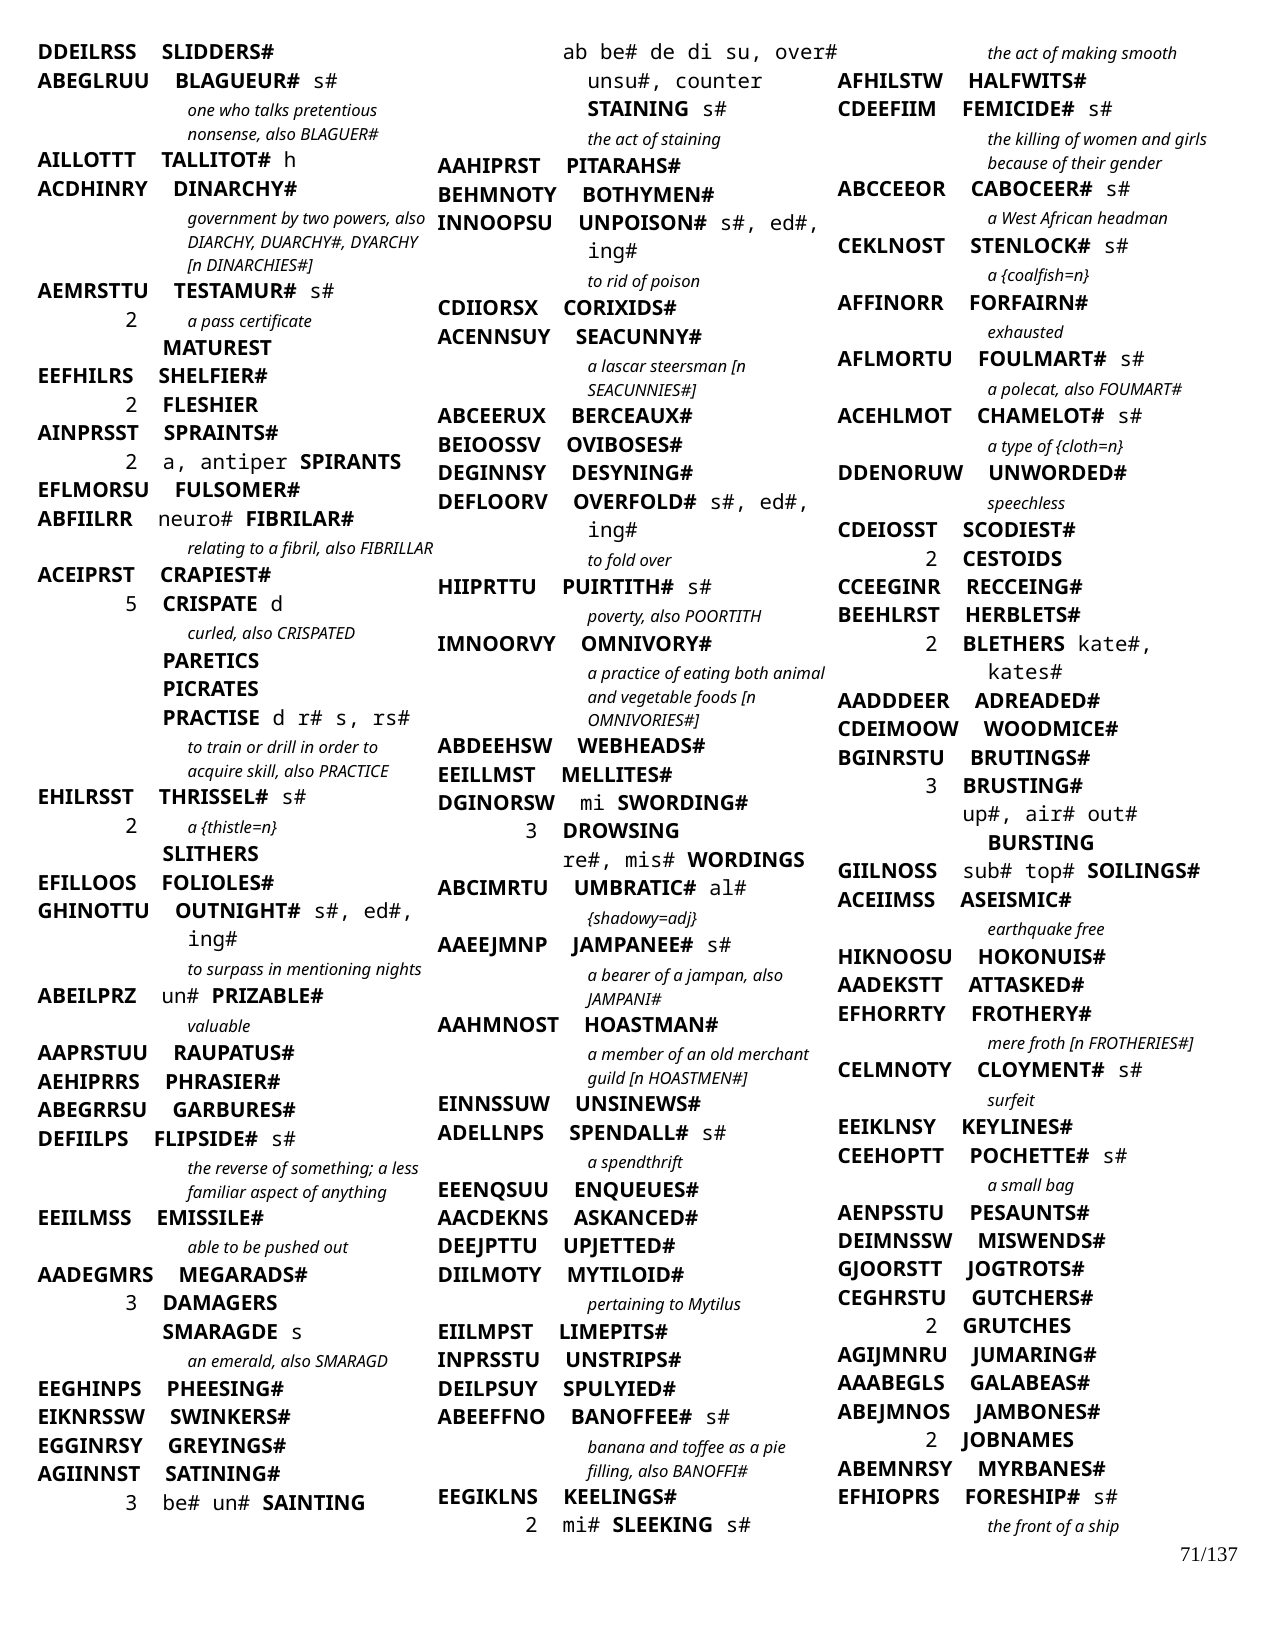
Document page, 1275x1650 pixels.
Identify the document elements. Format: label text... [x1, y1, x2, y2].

text AFHILSTW HALFWITS# [837, 66, 1237, 94]
text EEENQSUU ENQUEUES# [437, 1175, 837, 1203]
text a lascar steersman [n SEACUNNIES#] [437, 350, 837, 401]
text 3 DROWSING [437, 817, 837, 845]
text DEIMNSSW MISWENDS# [837, 1226, 1237, 1254]
text DEFLOORV OVERFOLD# s#, ed#, ing# [437, 487, 837, 544]
text ABEEFFNO BANOFFEE# s# [437, 1402, 837, 1431]
text the front of a ship [837, 1511, 1237, 1539]
text EIKNRSSW SWINKERS# [37, 1402, 437, 1431]
text ADELLNPS SPENDALL# s# [437, 1118, 837, 1146]
text AAABEGLS GALABEAS# [837, 1368, 1237, 1397]
text able to be pushed out [37, 1232, 437, 1260]
text re#, mis# WORDINGS [437, 845, 837, 873]
text CEEHOPTT POCHETTE# s# [837, 1141, 1237, 1169]
text EHILRSST THRISSEL# s# [37, 782, 437, 811]
text 2 JOBNAMES [837, 1425, 1237, 1454]
text curled, also CRISPATED [37, 617, 437, 646]
text DDENORUW UNWORDED# [837, 458, 1237, 487]
text ABEJMNOS JAMBONES# [837, 1397, 1237, 1425]
text EEIILMSS EMISSILE# [37, 1203, 437, 1232]
text 2 BLETHERS kate#, kates# [837, 629, 1237, 686]
text ACEIIMSS ASEISMIC# [837, 885, 1237, 913]
text AFFINORR FORFAIRN# [837, 288, 1237, 316]
text CDEIOSST SCODIEST# [837, 515, 1237, 544]
text EEFHILRS SHELFIER# [37, 362, 437, 390]
text ACEIPRST CRAPIEST# [37, 561, 437, 589]
text GIILNOSS sub# top# SOILINGS# [837, 856, 1237, 885]
text AGIJMNRU JUMARING# [837, 1340, 1237, 1368]
text relating to a fibril, also FIBRILLAR [37, 532, 437, 561]
text BGINRSTU BRUTINGS# [837, 743, 1237, 771]
text EFHIOPRS FORESHIP# s# [837, 1482, 1237, 1511]
text 2 FLESHIER [37, 390, 437, 418]
text exhausted [837, 316, 1237, 344]
text EGGINRSY GREYINGS# [37, 1431, 437, 1459]
text 2 a pass certificate [37, 305, 437, 333]
text a polecat, also FOUMART# [837, 373, 1237, 401]
text 2 a {thistle=n} [37, 811, 437, 839]
text a West African headman [837, 202, 1237, 231]
text ABCCEEOR CABOCEER# s# [837, 174, 1237, 202]
text BEHMNOTY BOTHYMEN# [437, 180, 837, 208]
text DIILMOTY MYTILOID# [437, 1260, 837, 1288]
text PRACTISE d r# s, rs# [37, 703, 437, 731]
text earthquake free [837, 913, 1237, 942]
text PARETICS [37, 646, 437, 674]
text ABEILPRZ un# PRIZABLE# [37, 981, 437, 1010]
text poverty, also POORTITH [437, 601, 837, 629]
text DDEILRSS SLIDDERS# [37, 37, 437, 66]
text to train or drill in order to acquire skill, also PRACTICE [37, 731, 437, 782]
text a {coalfish=n} [837, 259, 1237, 288]
text AEHIPRRS PHRASIER# [37, 1067, 437, 1095]
text a spendthrift [437, 1146, 837, 1175]
text ACDHINRY DINARCHY# [37, 174, 437, 202]
text ab be# de di su, over# unsu#, counter STAINING s# [437, 37, 837, 123]
text pertaining to Mytilus [437, 1288, 837, 1317]
text EFILLOOS FOLIOLES# [37, 868, 437, 896]
text DEEJPTTU UPJETTED# [437, 1232, 837, 1260]
text ABCIMRTU UMBRATIC# al# [437, 873, 837, 902]
text EINNSSUW UNSINEWS# [437, 1089, 837, 1118]
text to fold over [437, 544, 837, 572]
text IMNOORVY OMNIVORY# [437, 629, 837, 657]
text ACENNSUY SEACUNNY# [437, 322, 837, 350]
text ABEGLRUU BLAGUEUR# s# [37, 66, 437, 94]
text AGIINNST SATINING# [37, 1459, 437, 1488]
text ABCEERUX BERCEAUX# [437, 401, 837, 430]
text ACEHLMOT CHAMELOT# s# [837, 401, 1237, 430]
text AADEGMRS MEGARADS# [37, 1260, 437, 1288]
text HIIPRTTU PUIRTITH# s# [437, 572, 837, 601]
text the reverse of something; a less familiar aspect of anything [37, 1152, 437, 1203]
text AAPRSTUU RAUPATUS# [37, 1038, 437, 1067]
text EIILMPST LIMEPITS# [437, 1317, 837, 1345]
text AADEKSTT ATTASKED# [837, 970, 1237, 999]
text 2 CESTOIDS [837, 544, 1237, 572]
text DEFIILPS FLIPSIDE# s# [37, 1124, 437, 1152]
text CEGHRSTU GUTCHERS# [837, 1283, 1237, 1311]
text AAHMNOST HOASTMAN# [437, 1010, 837, 1038]
text DGINORSW mi SWORDING# [437, 788, 837, 817]
text 3 DAMAGERS [37, 1288, 437, 1317]
text SLITHERS [37, 839, 437, 868]
text DEGINNSY DESYNING# [437, 458, 837, 487]
text EFLMORSU FULSOMER# [37, 475, 437, 504]
text CDIIORSX CORIXIDS# [437, 293, 837, 322]
text government by two powers, also DIARCHY, DUARCHY#, DYARCHY [n DINARCHIES#] [37, 202, 437, 276]
text 2 GRUTCHES [837, 1311, 1237, 1340]
text ABEGRRSU GARBURES# [37, 1095, 437, 1124]
text an emerald, also SMARAGD [37, 1345, 437, 1374]
text AILLOTTT TALLITOT# h [37, 146, 437, 174]
text AFLMORTU FOULMART# s# [837, 344, 1237, 373]
text AEMRSTTU TESTAMUR# s# [37, 276, 437, 305]
text EEGHINPS PHEESING# [37, 1374, 437, 1402]
text HIKNOOSU HOKONUIS# [837, 942, 1237, 970]
text BEIOOSSV OVIBOSES# [437, 430, 837, 458]
text AINPRSST SPRAINTS# [37, 418, 437, 447]
text AENPSSTU PESAUNTS# [837, 1198, 1237, 1226]
text the act of staining [437, 123, 837, 151]
text BEEHLRST HERBLETS# [837, 601, 1237, 629]
text the killing of women and girls because of their gender [837, 123, 1237, 174]
text INNOOPSU UNPOISON# s#, ed#, ing# [437, 208, 837, 265]
text AAHIPRST PITARAHS# [437, 151, 837, 180]
text to rid of poison [437, 265, 837, 293]
text AAEEJMNP JAMPANEE# s# [437, 930, 837, 959]
text EFHORRTY FROTHERY# [837, 999, 1237, 1027]
text SMARAGDE s [37, 1317, 437, 1345]
text ABFIILRR neuro# FIBRILAR# [37, 504, 437, 532]
text MATUREST [37, 333, 437, 362]
text to surpass in mentioning nights [37, 953, 437, 981]
text a member of an old merchant guild [n HOASTMEN#] [437, 1038, 837, 1089]
text a small bag [837, 1169, 1237, 1198]
text AACDEKNS ASKANCED# [437, 1203, 837, 1232]
text one who talks pretentious nonsense, also BLAGUER# [37, 94, 437, 146]
text {shadowy=adj} [437, 902, 837, 930]
text GJOORSTT JOGTROTS# [837, 1254, 1237, 1283]
text EEIKLNSY KEYLINES# [837, 1112, 1237, 1141]
text mere froth [n FROTHERIES#] [837, 1027, 1237, 1056]
text INPRSSTU UNSTRIPS# [437, 1345, 837, 1374]
text 3 BRUSTING# [837, 771, 1237, 799]
text EEILLMST MELLITES# [437, 760, 837, 788]
text GHINOTTU OUTNIGHT# s#, ed#, ing# [37, 896, 437, 953]
text a practice of eating both animal and vegetable foods [n OMNIVORIES#] [437, 657, 837, 731]
text AADDDEER ADREADED# [837, 686, 1237, 714]
text ABEMNRSY MYRBANES# [837, 1454, 1237, 1482]
text 2 mi# SLEEKING s# [437, 1510, 837, 1539]
text CEKLNOST STENLOCK# s# [837, 231, 1237, 259]
text 5 CRISPATE d [37, 589, 437, 617]
text a type of {cloth=n} [837, 430, 1237, 458]
text surfeit [837, 1084, 1237, 1112]
text EEGIKLNS KEELINGS# [437, 1482, 837, 1510]
text CELMNOTY CLOYMENT# s# [837, 1056, 1237, 1084]
text CCEEGINR RECCEING# [837, 572, 1237, 601]
text banana and toffee as a pie filling, also BANOFFI# [437, 1431, 837, 1482]
text 2 a, antiper SPIRANTS [37, 447, 437, 475]
text CDEIMOOW WOODMICE# [837, 714, 1237, 743]
text the act of making smooth [837, 37, 1237, 66]
text speechless [837, 487, 1237, 515]
text up#, air# out# BURSTING [837, 799, 1237, 856]
text a bearer of a jampan, also JAMPANI# [437, 959, 837, 1010]
text DEILPSUY SPULYIED# [437, 1374, 837, 1402]
text CDEEFIIM FEMICIDE# s# [837, 94, 1237, 123]
text valuable [37, 1010, 437, 1038]
text 3 be# un# SAINTING [37, 1488, 437, 1516]
text ABDEEHSW WEBHEADS# [437, 731, 837, 760]
text PICRATES [37, 674, 437, 703]
